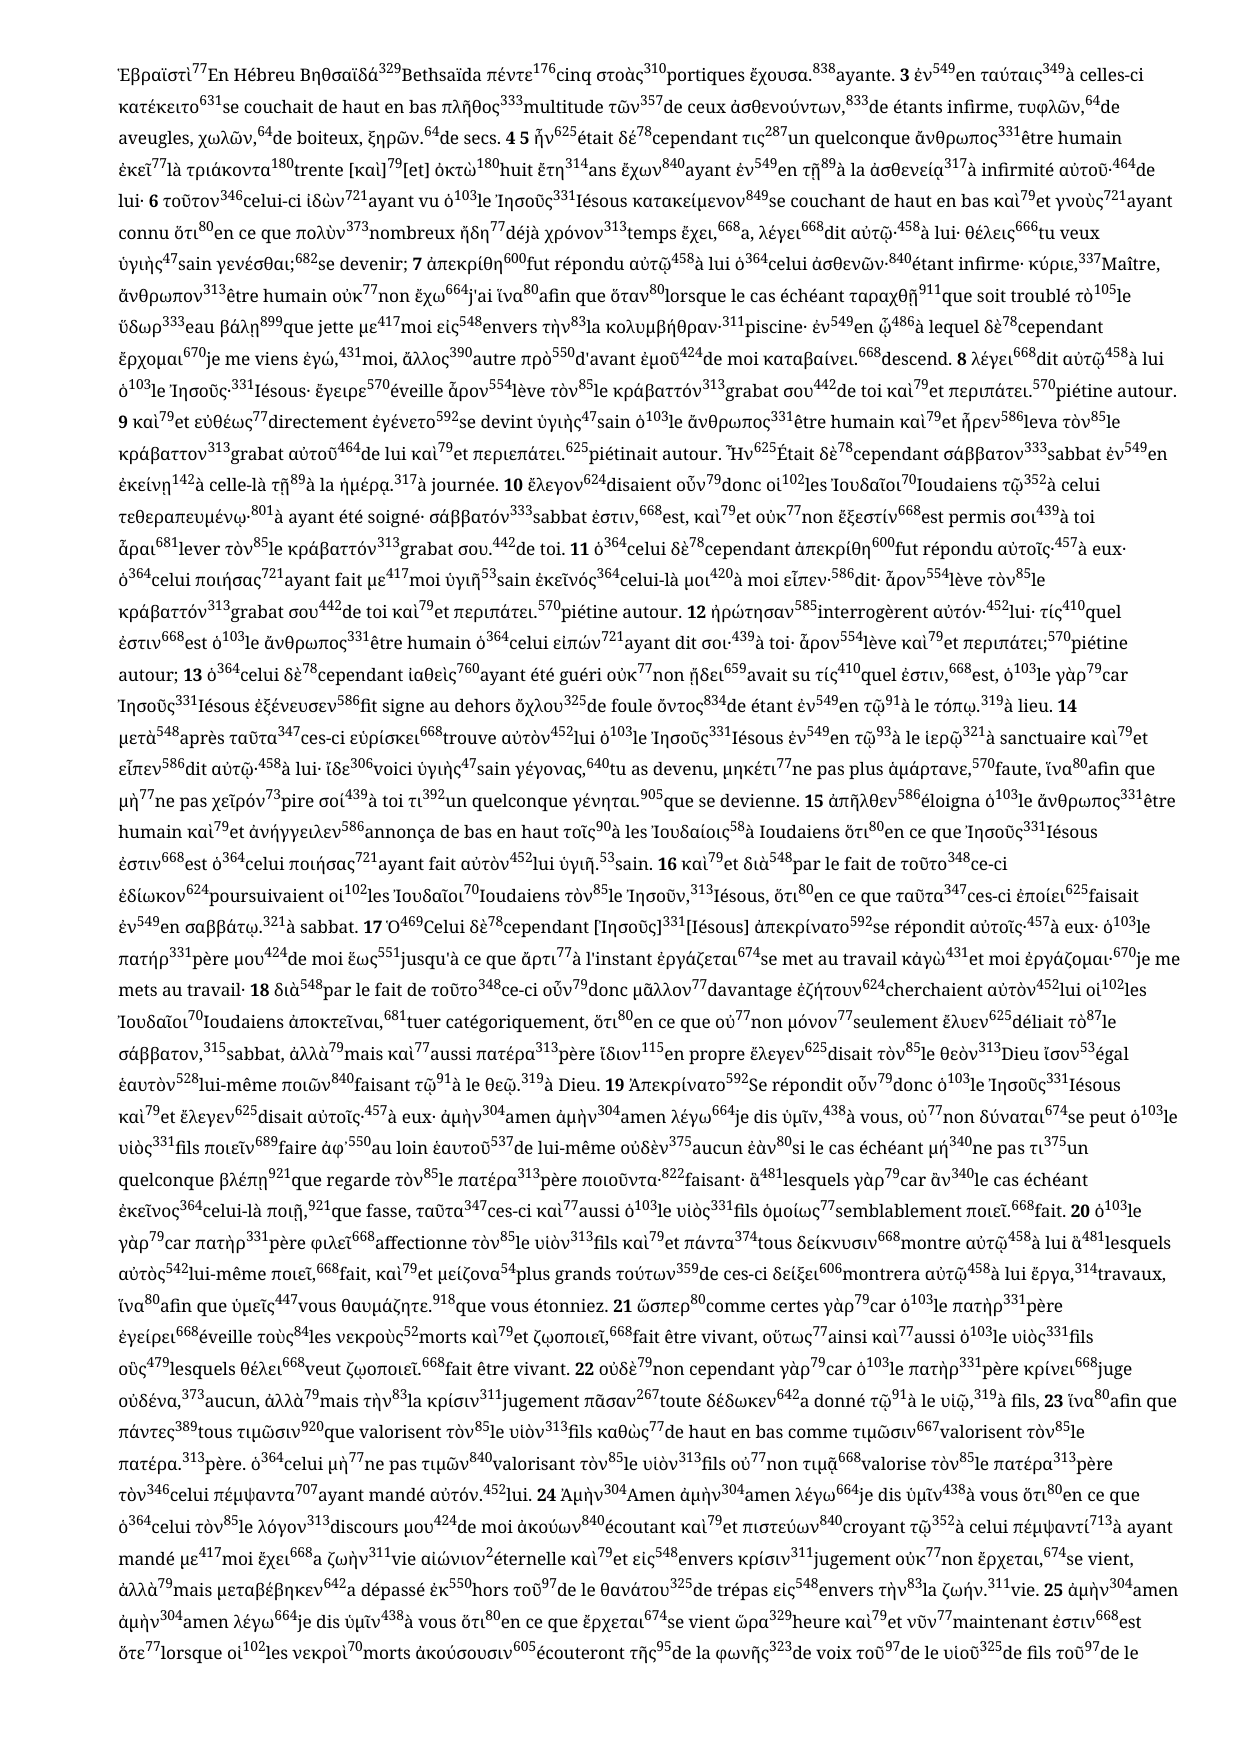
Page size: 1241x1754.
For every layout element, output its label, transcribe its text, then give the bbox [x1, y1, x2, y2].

text 1 Μετὰ548Après ταῦτα347ces-ci ἦν625était ἑορτὴ329fête τῶν96de les Ἰουδαίων64de Ioudaiens καὶ79et ἀνέβη586monta Ἰησοῦς331Iésous εἰς548envers Ἱεροσόλυμα.314Ierosolymas. 2 Ἔστιν668Est δὲ78cependant ἐν549en τοῖς92à les Ἱεροσολύμοις320à Ierosolymas ἐπὶ549sur τῇ89à la προβατικῇ57à probatique κολυμβήθρα329piscine ἡ362celle ἐπιλεγομένη889étante dite sur Ἑβραϊστὶ77En Hébreu Βηθσαϊδά329Bethsaïda πέντε176cinq στοὰς310portiques ἔχουσα.838ayante. 3 ἐν549en ταύταις349à celles-ci κατέκειτο631se couchait de haut en bas πλῆθος333multitude τῶν357de ceux ἀσθενούντων,833de étants infirme, τυφλῶν,64de aveugles, χωλῶν,64de boiteux, ξηρῶν.64de secs. 4 5 ἦν625était δέ78cependant τις287un quelconque ἄνθρωπος331être humain ἐκεῖ77là τριάκοντα180trente [καὶ]79[et] ὀκτὼ180huit ἔτη314ans ἔχων840ayant ἐν549en τῇ89à la ἀσθενείᾳ317à infirmité αὐτοῦ·464de lui· 6 τοῦτον346celui-ci ἰδὼν721ayant vu ὁ103le Ἰησοῦς331Iésous κατακείμενον849se couchant de haut en bas καὶ79et γνοὺς721ayant connu ὅτι80en ce que πολὺν373nombreux ἤδη77déjà χρόνον313temps ἔχει,668a, λέγει668dit αὐτῷ·458à lui· θέλεις666tu veux ὑγιὴς47sain γενέσθαι;682se devenir; 7 ἀπεκρίθη600fut répondu αὐτῷ458à lui ὁ364celui ἀσθενῶν·840étant infirme· κύριε,337Maître, ἄνθρωπον313être humain οὐκ77non ἔχω664j'ai ἵνα80afin que ὅταν80lorsque le cas échéant ταραχθῇ911que soit troublé τὸ105le ὕδωρ333eau βάλῃ899que jette με417moi εἰς548envers τὴν83la κολυμβήθραν·311piscine· ἐν549en ᾧ486à lequel δὲ78cependant ἔρχομαι670je me viens ἐγώ,431moi, ἄλλος390autre πρὸ550d'avant ἐμοῦ424de moi καταβαίνει.668descend. 8 λέγει668dit αὐτῷ458à lui ὁ103le Ἰησοῦς·331Iésous· ἔγειρε570éveille ἆρον554lève τὸν85le κράβαττόν313grabat σου442de toi καὶ79et περιπάτει.570piétine autour. 9 καὶ79et εὐθέως77directement ἐγένετο592se devint ὑγιὴς47sain ὁ103le ἄνθρωπος331être humain καὶ79et ἦρεν586leva τὸν85le κράβαττον313grabat αὐτοῦ464de lui καὶ79et περιεπάτει.625piétinait autour. Ἦν625Était δὲ78cependant σάββατον333sabbat ἐν549en ἐκείνῃ142à celle-là τῇ89à la ἡμέρᾳ.317à journée. 10 ἔλεγον624disaient οὖν79donc οἱ102les Ἰουδαῖοι70Ioudaiens τῷ352à celui τεθεραπευμένῳ·801à ayant été soigné· σάββατόν333sabbat ἐστιν,668est, καὶ79et οὐκ77non ἔξεστίν668est permis σοι439à toi ἆραι681lever τὸν85le κράβαττόν313grabat σου.442de toi. 11 ὁ364celui δὲ78cependant ἀπεκρίθη600fut répondu αὐτοῖς·457à eux· ὁ364celui ποιήσας721ayant fait με417moi ὑγιῆ53sain ἐκεῖνός364celui-là μοι420à moi εἶπεν·586dit· ἆρον554lève τὸν85le κράβαττόν313grabat σου442de toi καὶ79et περιπάτει.570piétine autour. 12 ἠρώτησαν585interrogèrent αὐτόν·452lui· τίς410quel ἐστιν668est ὁ103le ἄνθρωπος331être humain ὁ364celui εἰπών721ayant dit σοι·439à toi· ἆρον554lève καὶ79et περιπάτει;570piétine autour; 13 ὁ364celui δὲ78cependant ἰαθεὶς760ayant été guéri οὐκ77non ᾔδει659avait su τίς410quel ἐστιν,668est, ὁ103le γὰρ79car Ἰησοῦς331Iésous ἐξένευσεν586fit signe au dehors ὄχλου325de foule ὄντος834de étant ἐν549en τῷ91à le τόπῳ.319à lieu. 14 μετὰ548après ταῦτα347ces-ci εὑρίσκει668trouve αὐτὸν452lui ὁ103le Ἰησοῦς331Iésous ἐν549en τῷ93à le ἱερῷ321à sanctuaire καὶ79et εἶπεν586dit αὐτῷ·458à lui· ἴδε306voici ὑγιὴς47sain γέγονας,640tu as devenu, μηκέτι77ne pas plus ἁμάρτανε,570faute, ἵνα80afin que μὴ77ne pas χεῖρόν73pire σοί439à toi τι392un quelconque γένηται.905que se devienne. 15 ἀπῆλθεν586éloigna ὁ103le ἄνθρωπος331être humain καὶ79et ἀνήγγειλεν586annonça de bas en haut τοῖς90à les Ἰουδαίοις58à Ioudaiens ὅτι80en ce que Ἰησοῦς331Iésous ἐστιν668est ὁ364celui ποιήσας721ayant fait αὐτὸν452lui ὑγιῆ.53sain. 16 καὶ79et διὰ548par le fait de τοῦτο348ce-ci ἐδίωκον624poursuivaient οἱ102les Ἰουδαῖοι70Ioudaiens τὸν85le Ἰησοῦν,313Iésous, ὅτι80en ce que ταῦτα347ces-ci ἐποίει625faisait ἐν549en σαββάτῳ.321à sabbat. 17 Ὁ469Celui δὲ78cependant [Ἰησοῦς]331[Iésous] ἀπεκρίνατο592se répondit αὐτοῖς·457à eux· ὁ103le πατήρ331père μου424de moi ἕως551jusqu'à ce que ἄρτι77à l'instant ἐργάζεται674se met au travail κἀγὼ431et moi ἐργάζομαι·670je me mets au travail· 18 διὰ548par le fait de τοῦτο348ce-ci οὖν79donc μᾶλλον77davantage ἐζήτουν624cherchaient αὐτὸν452lui οἱ102les Ἰουδαῖοι70Ioudaiens ἀποκτεῖναι,681tuer catégoriquement, ὅτι80en ce que οὐ77non μόνον77seulement ἔλυεν625déliait τὸ87le σάββατον,315sabbat, ἀλλὰ79mais καὶ77aussi πατέρα313père ἴδιον115en propre ἔλεγεν625disait τὸν85le θεὸν313Dieu ἴσον53égal ἑαυτὸν528lui-même ποιῶν840faisant τῷ91à le θεῷ.319à Dieu. 19 Ἀπεκρίνατο592Se répondit οὖν79donc ὁ103le Ἰησοῦς331Iésous καὶ79et ἔλεγεν625disait αὐτοῖς·457à eux· ἀμὴν304amen ἀμὴν304amen λέγω664je dis ὑμῖν,438à vous, οὐ77non δύναται674se peut ὁ103le υἱὸς331fils ποιεῖν689faire ἀφ᾽550au loin ἑαυτοῦ537de lui-même οὐδὲν375aucun ἐὰν80si le cas échéant μή340ne pas τι375un quelconque βλέπῃ921que regarde τὸν85le πατέρα313père ποιοῦντα·822faisant· ἃ481lesquels γὰρ79car ἂν340le cas échéant ἐκεῖνος364celui-là ποιῇ,921que fasse, ταῦτα347ces-ci καὶ77aussi ὁ103le υἱὸς331fils ὁμοίως77semblablement ποιεῖ.668fait. 20 ὁ103le γὰρ79car πατὴρ331père φιλεῖ668affectionne τὸν85le υἱὸν313fils καὶ79et πάντα374tous δείκνυσιν668montre αὐτῷ458à lui ἃ481lesquels αὐτὸς542lui-même ποιεῖ,668fait, καὶ79et μείζονα54plus grands τούτων359de ces-ci δείξει606montrera αὐτῷ458à lui ἔργα,314travaux, ἵνα80afin que ὑμεῖς447vous θαυμάζητε.918que vous étonniez. 21 ὥσπερ80comme certes γὰρ79car ὁ103le πατὴρ331père ἐγείρει668éveille τοὺς84les νεκροὺς52morts καὶ79et ζῳοποιεῖ,668fait être vivant, οὕτως77ainsi καὶ77aussi ὁ103le υἱὸς331fils οὓς479lesquels θέλει668veut ζῳοποιεῖ.668fait être vivant. 22 οὐδὲ79non cependant γὰρ79car ὁ103le πατὴρ331père κρίνει668juge οὐδένα,373aucun, ἀλλὰ79mais τὴν83la κρίσιν311jugement πᾶσαν267toute δέδωκεν642a donné τῷ91à le υἱῷ,319à fils, 23 ἵνα80afin que πάντες389tous τιμῶσιν920que valorisent τὸν85le υἱὸν313fils καθὼς77de haut en bas comme τιμῶσιν667valorisent τὸν85le πατέρα.313père. ὁ364celui μὴ77ne pas τιμῶν840valorisant τὸν85le υἱὸν313fils οὐ77non τιμᾷ668valorise τὸν85le πατέρα313père τὸν346celui πέμψαντα707ayant mandé αὐτόν.452lui. 24 Ἀμὴν304Amen ἀμὴν304amen λέγω664je dis ὑμῖν438à vous ὅτι80en ce que ὁ364celui τὸν85le λόγον313discours μου424de moi ἀκούων840écoutant καὶ79et πιστεύων840croyant τῷ352à celui πέμψαντί713à ayant mandé με417moi ἔχει668a ζωὴν311vie αἰώνιον2éternelle καὶ79et εἰς548envers κρίσιν311jugement οὐκ77non ἔρχεται,674se vient, ἀλλὰ79mais μεταβέβηκεν642a dépassé ἐκ550hors τοῦ97de le θανάτου325de trépas εἰς548envers τὴν83la ζωήν.311vie. 25 ἀμὴν304amen ἀμὴν304amen λέγω664je dis ὑμῖν438à vous ὅτι80en ce que ἔρχεται674se vient ὥρα329heure καὶ79et νῦν77maintenant ἐστιν668est ὅτε77lorsque οἱ102les νεκροὶ70morts ἀκούσουσιν605écouteront τῆς95de la φωνῆς323de voix τοῦ97de le υἱοῦ325de fils τοῦ97de le θεοῦ325de Dieu καὶ79et οἱ363ceux ἀκούσαντες720ayants écoutés ζήσουσιν.605vivront. 26 ὥσπερ80comme certes γὰρ79car ὁ103le πατὴρ331père ἔχει668a ζωὴν311vie ἐν549en ἑαυτῷ,533à lui-même, οὕτως77ainsi καὶ77aussi τῷ91à le υἱῷ319à fils ἔδωκεν586donna ζωὴν311vie ἔχειν689avoir ἐν549en ἑαυτῷ.533à lui-même. 27 καὶ79et ἐξουσίαν311autorité ἔδωκεν586donna αὐτῷ458à lui κρίσιν311jugement ποιεῖν,689faire, ὅτι80en ce que υἱὸς331fils ἀνθρώπου325de être humain ἐστίν.668est. 28 μὴ77ne pas θαυμάζετε569étonnez τοῦτο,348ce-ci, ὅτι80en ce que ἔρχεται674se vient ὥρα329heure ἐν549en ᾗ484à laquelle πάντες286tous οἱ363ceux ἐν549en τοῖς92à les μνημείοις320à mémoriaux ἀκούσουσιν605écouteront τῆς95de la φωνῆς323de voix αὐτοῦ464de lui 29 καὶ79et ἐκπορεύσονται611se iront au dehors οἱ363ceux τὰ86les ἀγαθὰ54bons ποιήσαντες720ayants faits εἰς548envers ἀνάστασιν311redressement ζωῆς,323de vie, οἱ363ceux δὲ78cependant τὰ86les φαῦλα54dérisoires πράξαντες720ayants pratiqués εἰς548envers ἀνάστασιν311redressement κρίσεως.323de jugement. 30 Οὐ77Non δύναμαι670je me puis ἐγὼ431moi ποιεῖν689faire ἀπ᾽550au loin ἐμαυτοῦ511de moi-même οὐδέν·375aucun· καθὼς77de haut en bas comme ἀκούω664j'écoute κρίνω,664je juge, καὶ79et ἡ101la κρίσις329jugement ἡ101la ἐμὴ229mienne δικαία45juste ἐστίν,668est, ὅτι80en ce que οὐ77non ζητῶ664je cherche τὸ87le θέλημα315volonté τὸ87le ἐμὸν220mien ἀλλὰ79mais τὸ87le θέλημα315volonté τοῦ358de celui πέμψαντός716de ayant mandé με.417moi. 31 Ἐὰν80Si le cas échéant ἐγὼ431moi μαρτυρῶ917que je témoigne περὶ550autour ἐμαυτοῦ,511de moi-même, ἡ101la μαρτυρία329témoignation μου424de moi οὐκ77non ἔστιν668est ἀληθής·45vrai· 32 ἄλλος390autre ἐστὶν668est ὁ364celui μαρτυρῶν840témoignant περὶ550autour ἐμοῦ,424de moi, καὶ79et οἶδα638j'ai su ὅτι80en ce que ἀληθής45vrai ἐστιν668est ἡ101la μαρτυρία329témoignation ἣν478laquelle μαρτυρεῖ668témoigne περὶ550autour ἐμοῦ.424de moi. 33 ὑμεῖς447vous ἀπεστάλκατε639vous avez envoyé πρὸς548vers Ἰωάννην,313Ioannes, καὶ79et μεμαρτύρηκεν642a témoigné τῇ89à la ἀληθείᾳ·317à vérité· 34 ἐγὼ431moi δὲ78cependant οὐ77non παρὰ550à côté ἀνθρώπου325de être humain τὴν83la μαρτυρίαν311témoignation λαμβάνω,664je prends, ἀλλὰ79mais ταῦτα347ces-ci λέγω664je dis ἵνα80afin que ὑμεῖς447vous σωθῆτε.908que vous soyez sauvé. 35 ἐκεῖνος364celui-là ἦν625était ὁ103le λύχνος331chandelle ὁ364celui καιόμενος891étant allumé καὶ79et φαίνων,840apparaissant en lumière, ὑμεῖς447vous δὲ78cependant ἠθελήσατε583vous voulûtes ἀγαλλιαθῆναι683être exulté πρὸς548vers ὥραν311heure ἐν549en τῷ93à le φωτὶ321à lumière αὐτοῦ.464de lui. 36 Ἐγὼ431Moi δὲ78cependant ἔχω664j'ai τὴν83la μαρτυρίαν311témoignation μείζω30plus grande τοῦ97de le Ἰωάννου·325de Ioannes· τὰ104les γὰρ79car ἔργα332travaux ἃ481lesquels δέδωκέν642a donné μοι420à moi ὁ103le πατὴρ331père ἵνα80afin que τελειώσω895que je perfectionne αὐτά,453eux, αὐτὰ157mêmes τὰ104les ἔργα332travaux ἃ481lesquels ποιῶ664je fais μαρτυρεῖ668témoigne περὶ550autour ἐμοῦ424de moi ὅτι80en ce que ὁ103le πατήρ331père με417moi ἀπέσταλκεν.642a envoyé. 37 καὶ79et ὁ103le πέμψας721ayant mandé με417moi πατὴρ331père ἐκεῖνος364celui-là μεμαρτύρηκεν642a témoigné περὶ550autour ἐμοῦ.424de moi. οὔτε79ni φωνὴν311voix αὐτοῦ464de lui πώποτε77jamais à un moment ἀκηκόατε639vous avez écouté οὔτε79ni εἶδος315aspect αὐτοῦ464de lui ἑωράκατε,639vous avez vu, 38 καὶ79et τὸν85le λόγον313discours αὐτοῦ464de lui οὐκ77non ἔχετε665vous avez ἐν549en ὑμῖν438à vous μένοντα,822restant, ὅτι80en ce que ὃν480lequel ἀπέστειλεν586envoya ἐκεῖνος,364celui-là, τούτῳ352à celui-ci ὑμεῖς447vous οὐ77non πιστεύετε.665vous croyez. 39 ἐραυνᾶτε665vous scrutez τὰς82les γραφάς,310graphes, ὅτι80en ce que ὑμεῖς447vous δοκεῖτε665vous estimez ἐν549en αὐταῖς455à elles ζωὴν311vie αἰώνιον2éternelle ἔχειν·689avoir· καὶ79et ἐκεῖναί361celles-là εἰσιν667sont αἱ361celles μαρτυροῦσαι837témoignantes περὶ550autour ἐμοῦ·424de moi· 40 καὶ79et οὐ77non θέλετε665vous voulez ἐλθεῖν681venir πρός548vers με417moi ἵνα80afin que ζωὴν311vie ἔχητε.918que vous ayez. 41 Δόξαν311Gloire παρὰ550à côté ἀνθρώπων324de êtres humains οὐ77non λαμβάνω,664je prends, 42 ἀλλ᾽79mais ἔγνωκα638j'ai connu ὑμᾶς436vous ὅτι80en ce que τὴν83la ἀγάπην311amour τοῦ97de le θεοῦ325de Dieu οὐκ77non ἔχετε665vous avez ἐν549en ἑαυτοῖς.519à vous-mêmes. 43 ἐγὼ431moi ἐλήλυθα638j'ai venu ἐν549en τῷ93à le ὀνόματι321à nom τοῦ97de le πατρός325de père μου,424de moi, καὶ79et οὐ77non λαμβάνετέ665vous prenez με·417moi· ἐὰν80si le cas échéant ἄλλος390autre ἔλθῃ899que vienne ἐν549en τῷ93à le ὀνόματι321à nom τῷ253à le ἰδίῳ,123à en propre, ἐκεῖνον346celui-là λήμψεσθε.609vous vous prendrez. 44 πῶς77comment? δύνασθε671vous vous pouvez ὑμεῖς447vous πιστεῦσαι681croire δόξαν311gloire παρὰ550à côté ἀλλήλων504de les uns les autres λαμβάνοντες,839prenants, καὶ79et τὴν83la δόξαν311gloire τὴν478celle παρὰ550à côté τοῦ97de le μόνου127de seul θεοῦ325de Dieu οὐ77non ζητεῖτε;665vous cherchez; 45 Μὴ77Ne pas δοκεῖτε569estimez ὅτι80en ce que ἐγὼ431moi κατηγορήσω602j'accuserai ὑμῶν441de vous πρὸς548vers τὸν85le πατέρα·313père· ἔστιν668est ὁ364celui κατηγορῶν840accusant ὑμῶν441de vous Μωϋσῆς,331Môusês, εἰς548envers ὃν480lequel ὑμεῖς447vous ἠλπίκατε.639vous avez espéré. 46 εἰ80si γὰρ79car ἐπιστεύετε622vous croyiez Μωϋσεῖ,319à Môusês, ἐπιστεύετε622vous croyiez ἂν340le cas échéant ἐμοί·420à moi· περὶ550autour γὰρ79car ἐμοῦ424de moi ἐκεῖνος364celui-là ἔγραψεν.586grapha. 47 εἰ80si δὲ78cependant τοῖς92à les ἐκείνου358de celui-là γράμμασιν320à lettres οὐ77non πιστεύετε,665vous croyez, πῶς77comment? τοῖς92à les ἐμοῖς225à miens ῥήμασιν320à oraux πιστεύσετε;603vous croirez; [118, 59, 1181, 1665]
